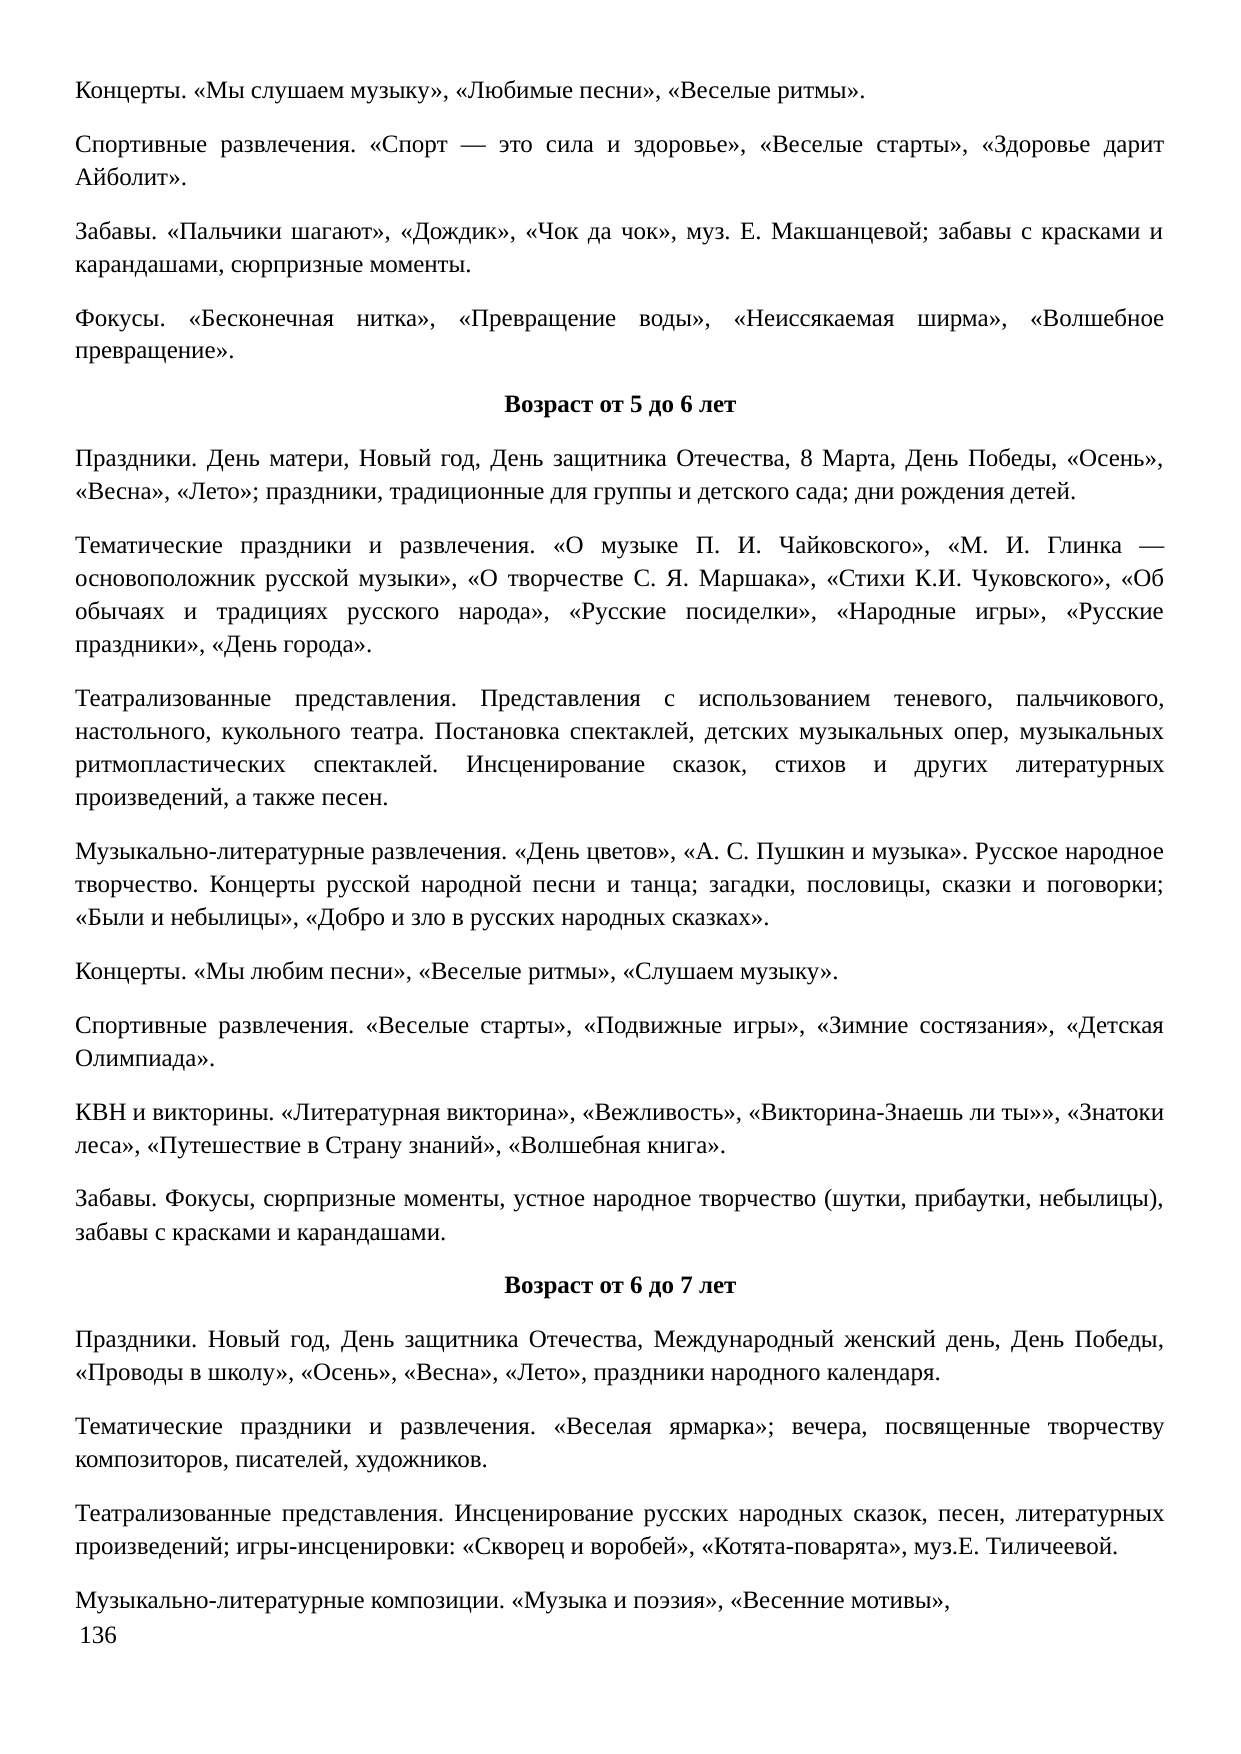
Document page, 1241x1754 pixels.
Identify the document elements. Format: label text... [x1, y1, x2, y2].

text Концерты. «Мы слушаем музыку», «Любимые песни», «Веселые ритмы». [75, 75, 1165, 104]
text КВН и викторины. «Литературная викторина», «Вежливость», «Викторина-Знаешь ли ты»», «Знатоки леса», «Путешествие в Страну знаний», «Волшебная книга». [75, 1097, 1165, 1158]
text Театрализованные представления. Представления с использованием теневого, пальчикового, настольного, кукольного театра. Постановка спектаклей, детских музыкальных опер, музыкальных ритмопластических спектаклей. Инсценирование сказок, стихов и других литературных произведений, а также песен. [75, 683, 1165, 811]
text Музыкально-литературные композиции. «Музыка и поэзия», «Весенние мотивы», [75, 1585, 1165, 1614]
text Возраст от 5 до 6 лет [75, 389, 1165, 418]
text Праздники. Новый год, День защитника Отечества, Международный женский день, День Победы, «Проводы в школу», «Осень», «Весна», «Лето», праздники народного календаря. [75, 1324, 1165, 1386]
text Праздники. День матери, Новый год, День защитника Отечества, 8 Марта, День Победы, «Осень», «Весна», «Лето»; праздники, традиционные для группы и детского сада; дни рождения детей. [75, 443, 1165, 505]
text Музыкально-литературные развлечения. «День цветов», «А. С. Пушкин и музыка». Русское народное творчество. Концерты русской народной песни и танца; загадки, пословицы, сказки и поговорки; «Были и небылицы», «Добро и зло в русских народных сказках». [75, 836, 1165, 931]
text Спортивные развлечения. «Спорт — это сила и здоровье», «Веселые старты», «Здоровье дарит Айболит». [75, 129, 1165, 191]
text Забавы. Фокусы, сюрпризные моменты, устное народное творчество (шутки, прибаутки, небылицы), забавы с красками и карандашами. [75, 1183, 1165, 1245]
text Тематические праздники и развлечения. «О музыке П. И. Чайковского», «М. И. Глинка — основоположник русской музыки», «О творчестве С. Я. Маршака», «Стихи К.И. Чуковского», «Об обычаях и традициях русского народа», «Русские посиделки», «Народные игры», «Русские праздники», «День города». [75, 530, 1165, 658]
text Забавы. «Пальчики шагают», «Дождик», «Чок да чок», муз. Е. Макшанцевой; забавы с красками и карандашами, сюрпризные моменты. [75, 216, 1165, 277]
text Тематические праздники и развлечения. «Веселая ярмарка»; вечера, посвященные творчеству композиторов, писателей, художников. [75, 1411, 1165, 1473]
text Фокусы. «Бесконечная нитка», «Превращение воды», «Неиссякаемая ширма», «Волшебное превращение». [75, 303, 1165, 364]
text Театрализованные представления. Инсценирование русских народных сказок, песен, литературных произведений; игры-инсценировки: «Скворец и воробей», «Котята-поварята», муз.Е. Тиличеевой. [75, 1498, 1165, 1560]
text Спортивные развлечения. «Веселые старты», «Подвижные игры», «Зимние состязания», «Детская Олимпиада». [75, 1010, 1165, 1072]
text Концерты. «Мы любим песни», «Веселые ритмы», «Слушаем музыку». [75, 956, 1165, 985]
text Возраст от 6 до 7 лет [75, 1270, 1165, 1299]
